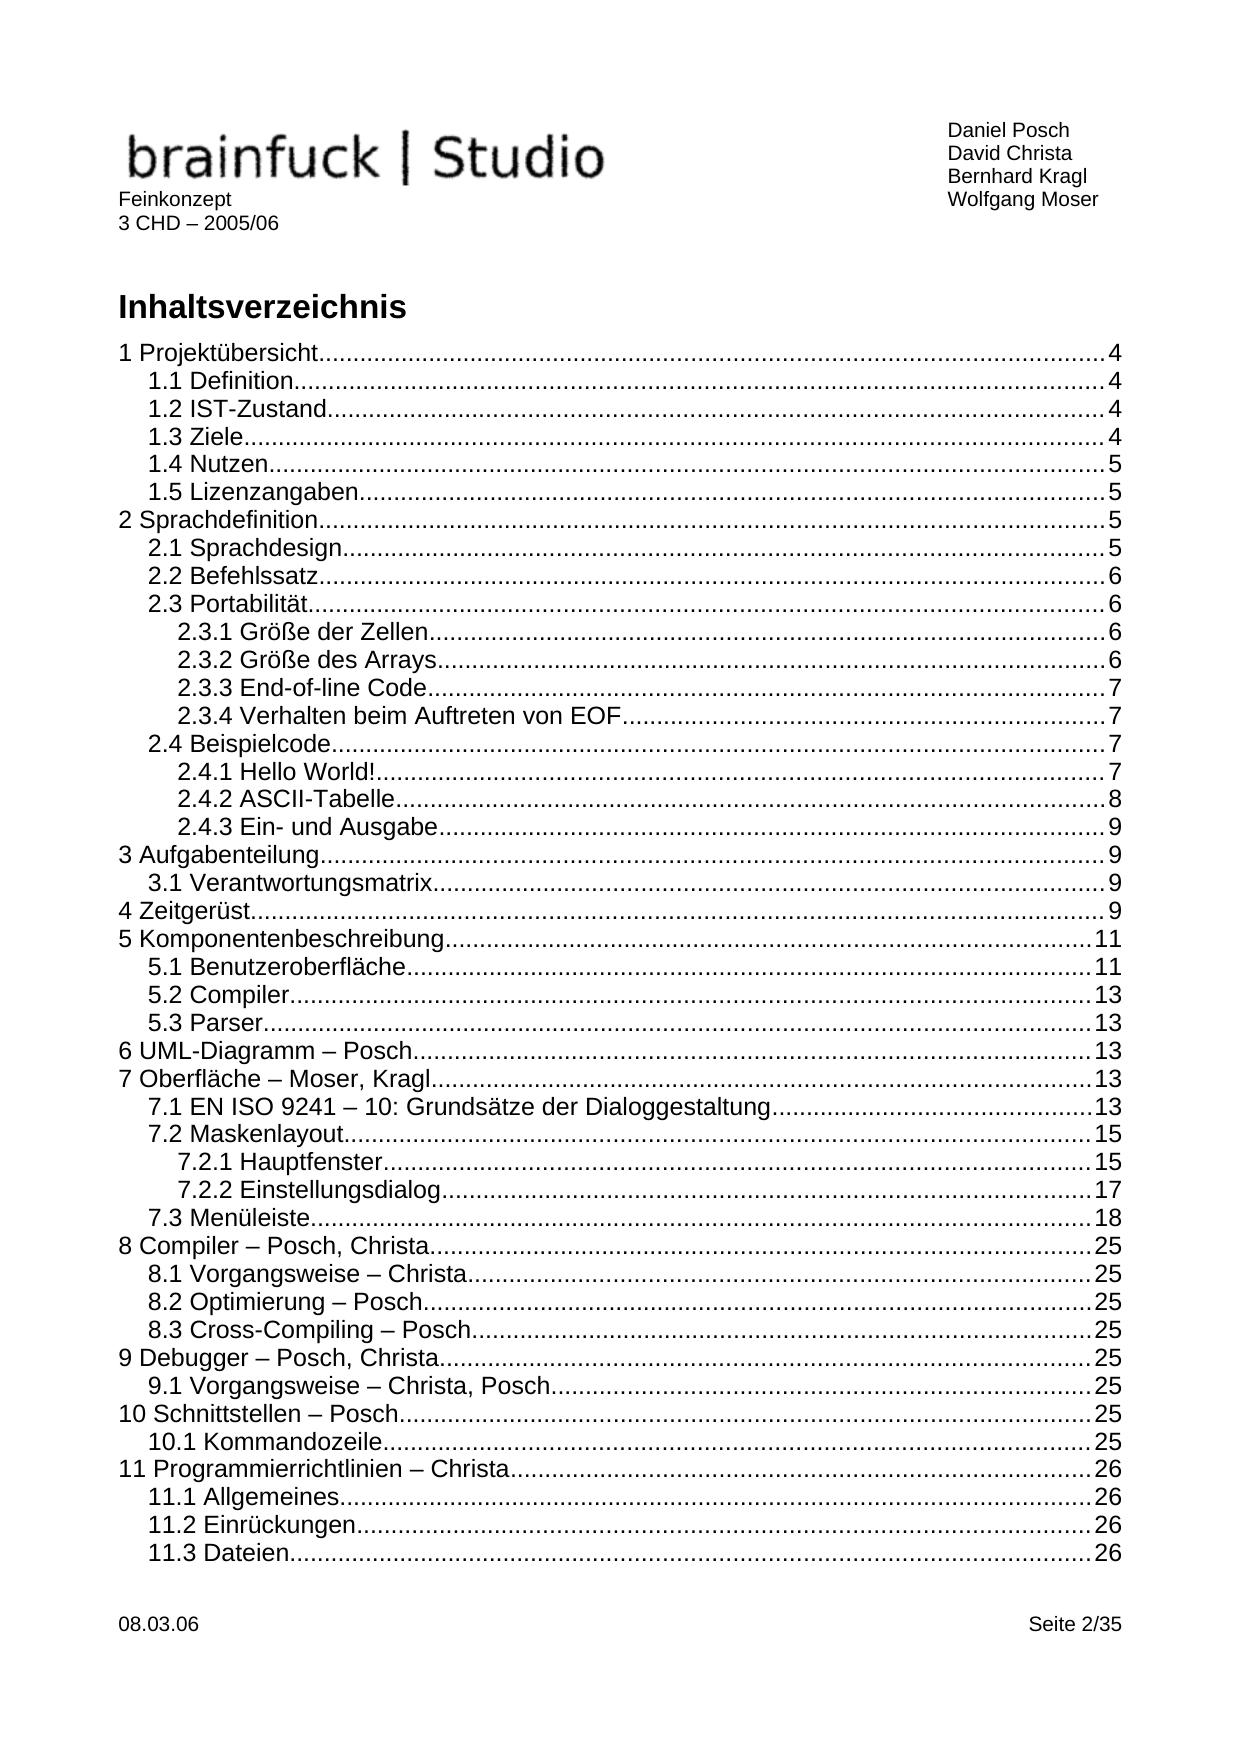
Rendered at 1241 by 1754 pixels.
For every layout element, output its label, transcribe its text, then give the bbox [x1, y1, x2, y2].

text 2.3.3 End-of-line Code 7 [177, 673, 1122, 701]
text 5.1 Benutzeroberfläche 11 [148, 953, 1122, 981]
text 5 Komponentenbeschreibung 11 [118, 925, 1122, 953]
text 7.2.2 Einstellungsdialog 17 [177, 1176, 1122, 1204]
text 2.4 Beispielcode 7 [148, 729, 1122, 757]
text 10 Schnittstellen – Posch 25 [118, 1399, 1122, 1427]
text 5.2 Compiler 13 [148, 981, 1122, 1008]
text 1.3 Ziele 4 [148, 422, 1122, 450]
text 11.2 Einrückungen 26 [148, 1511, 1122, 1539]
text 3.1 Verantwortungsmatrix 9 [148, 869, 1122, 897]
text 2.4.2 ASCII-Tabelle 8 [177, 785, 1122, 813]
text 8 Compiler – Posch, Christa 25 [118, 1232, 1122, 1260]
subtitle Inhaltsverzeichnis [118, 289, 1122, 326]
text 2.1 Sprachdesign 5 [148, 534, 1122, 562]
text 9.1 Vorgangsweise – Christa, Posch 25 [148, 1371, 1122, 1399]
text 1.5 Lizenzangaben 5 [148, 478, 1122, 506]
text 7.2.1 Hauptfenster 15 [177, 1148, 1122, 1176]
text 1 Projektübersicht 4 [118, 338, 1122, 366]
text 1.2 IST-Zustand 4 [148, 394, 1122, 422]
text 2.3.4 Verhalten beim Auftreten von EOF 7 [177, 701, 1122, 729]
text 2.4.1 Hello World! 7 [177, 757, 1122, 785]
text 8.1 Vorgangsweise – Christa 25 [148, 1260, 1122, 1288]
text 11 Programmierrichtlinien – Christa 26 [118, 1455, 1122, 1483]
text 8.3 Cross-Compiling – Posch 25 [148, 1316, 1122, 1343]
text 4 Zeitgerüst 9 [118, 897, 1122, 925]
text 5.3 Parser 13 [148, 1008, 1122, 1036]
text 2 Sprachdefinition 5 [118, 506, 1122, 534]
text 2.3 Portabilität 6 [148, 590, 1122, 618]
text 7 Oberfläche – Moser, Kragl 13 [118, 1064, 1122, 1092]
text 2.2 Befehlssatz 6 [148, 562, 1122, 590]
text 10.1 Kommandozeile 25 [148, 1427, 1122, 1455]
text 1.1 Definition 4 [148, 366, 1122, 394]
text 1.4 Nutzen 5 [148, 450, 1122, 478]
text 3 Aufgabenteilung 9 [118, 841, 1122, 869]
text 11.1 Allgemeines 26 [148, 1483, 1122, 1511]
text 6 UML-Diagramm – Posch 13 [118, 1036, 1122, 1064]
text 2.4.3 Ein- und Ausgabe 9 [177, 813, 1122, 841]
text 7.2 Maskenlayout 15 [148, 1120, 1122, 1148]
text 9 Debugger – Posch, Christa 25 [118, 1343, 1122, 1371]
text 11.3 Dateien 26 [148, 1539, 1122, 1567]
text 2.3.1 Größe der Zellen 6 [177, 618, 1122, 646]
text 7.1 EN ISO 9241 – 10: Grundsätze der Dialoggestaltung 13 [148, 1092, 1122, 1120]
text 2.3.2 Größe des Arrays 6 [177, 646, 1122, 673]
text 8.2 Optimierung – Posch 25 [148, 1288, 1122, 1316]
picture [118, 118, 609, 187]
text 7.3 Menüleiste 18 [148, 1204, 1122, 1232]
